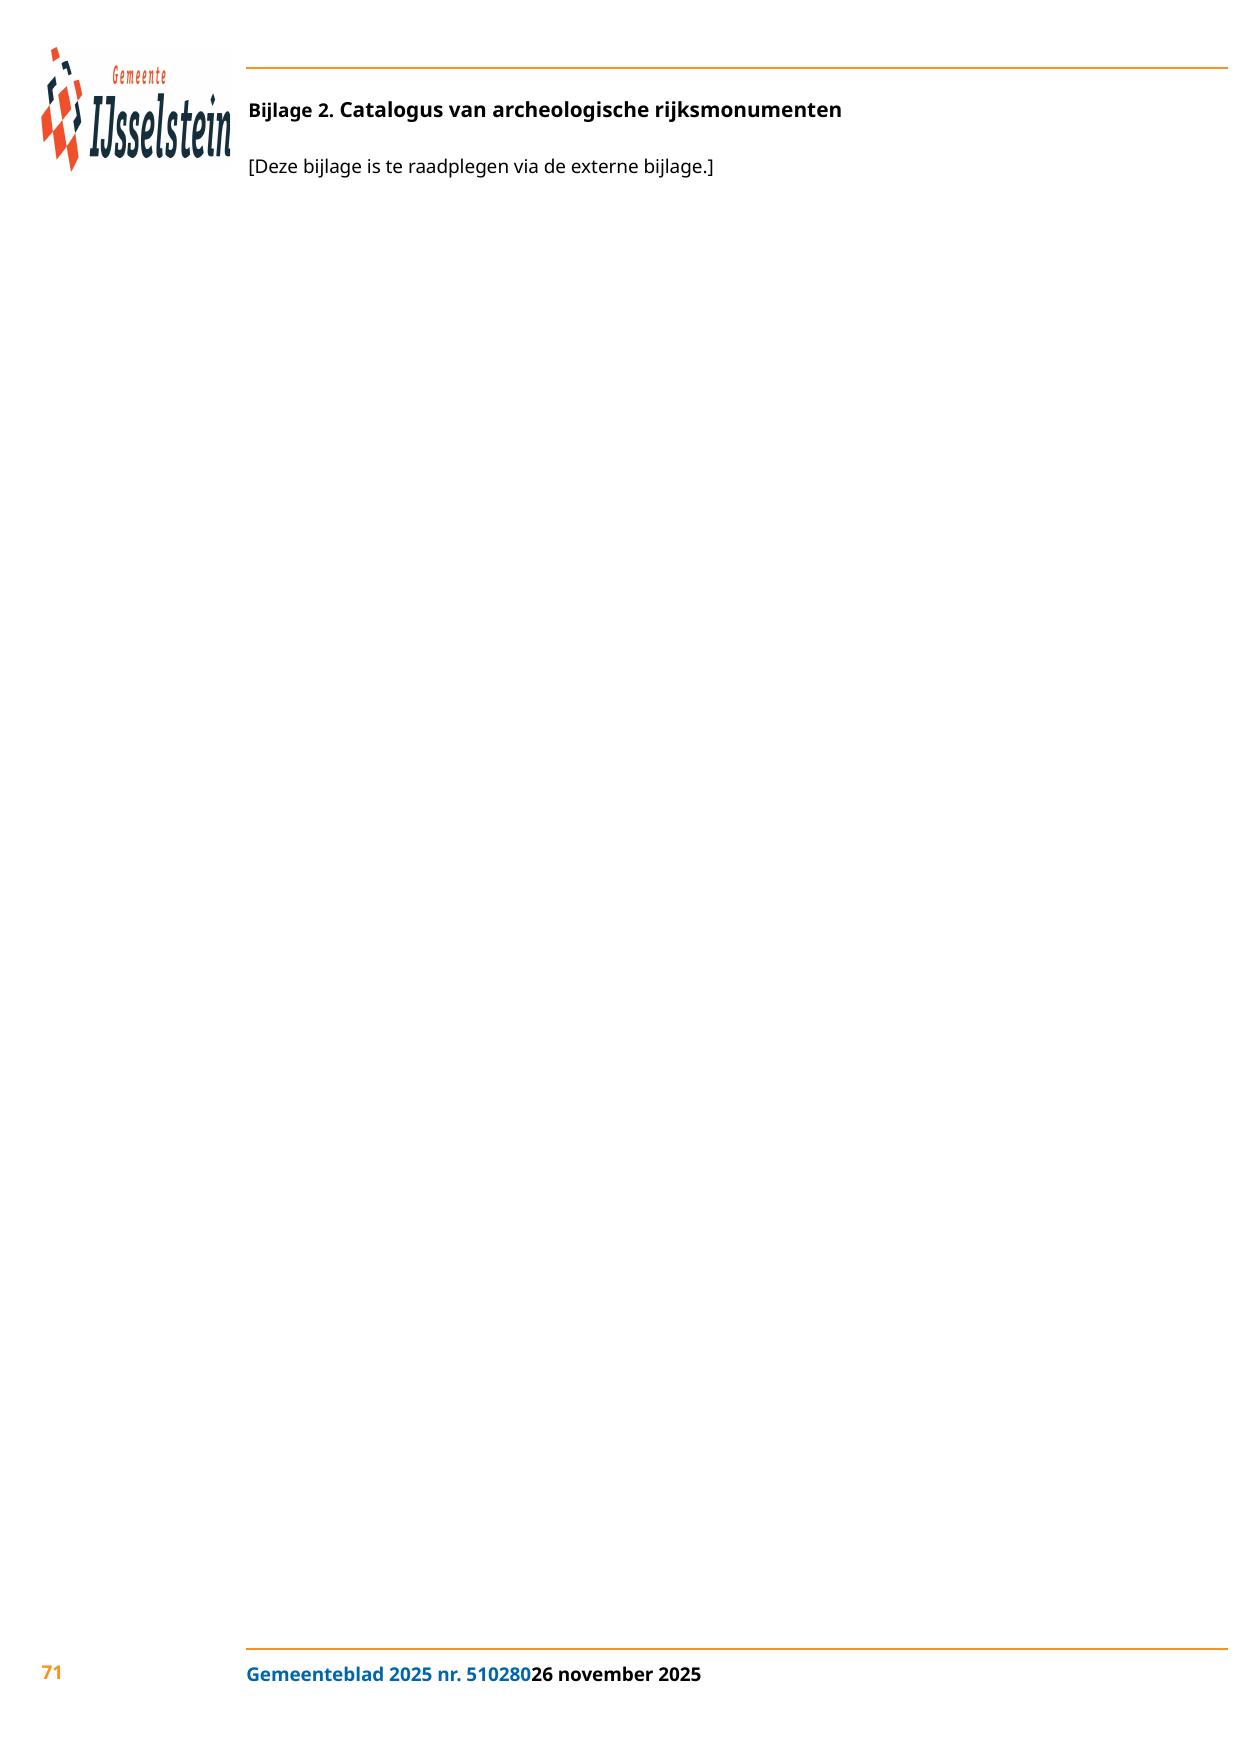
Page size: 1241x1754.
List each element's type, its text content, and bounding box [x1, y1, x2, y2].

text Bijlage 2. Catalogus van archeologische rijksmonumenten [248, 95, 1152, 123]
text [Deze bijlage is te raadplegen via de externe bijlage.] [248, 153, 1152, 179]
picture [41, 47, 231, 172]
